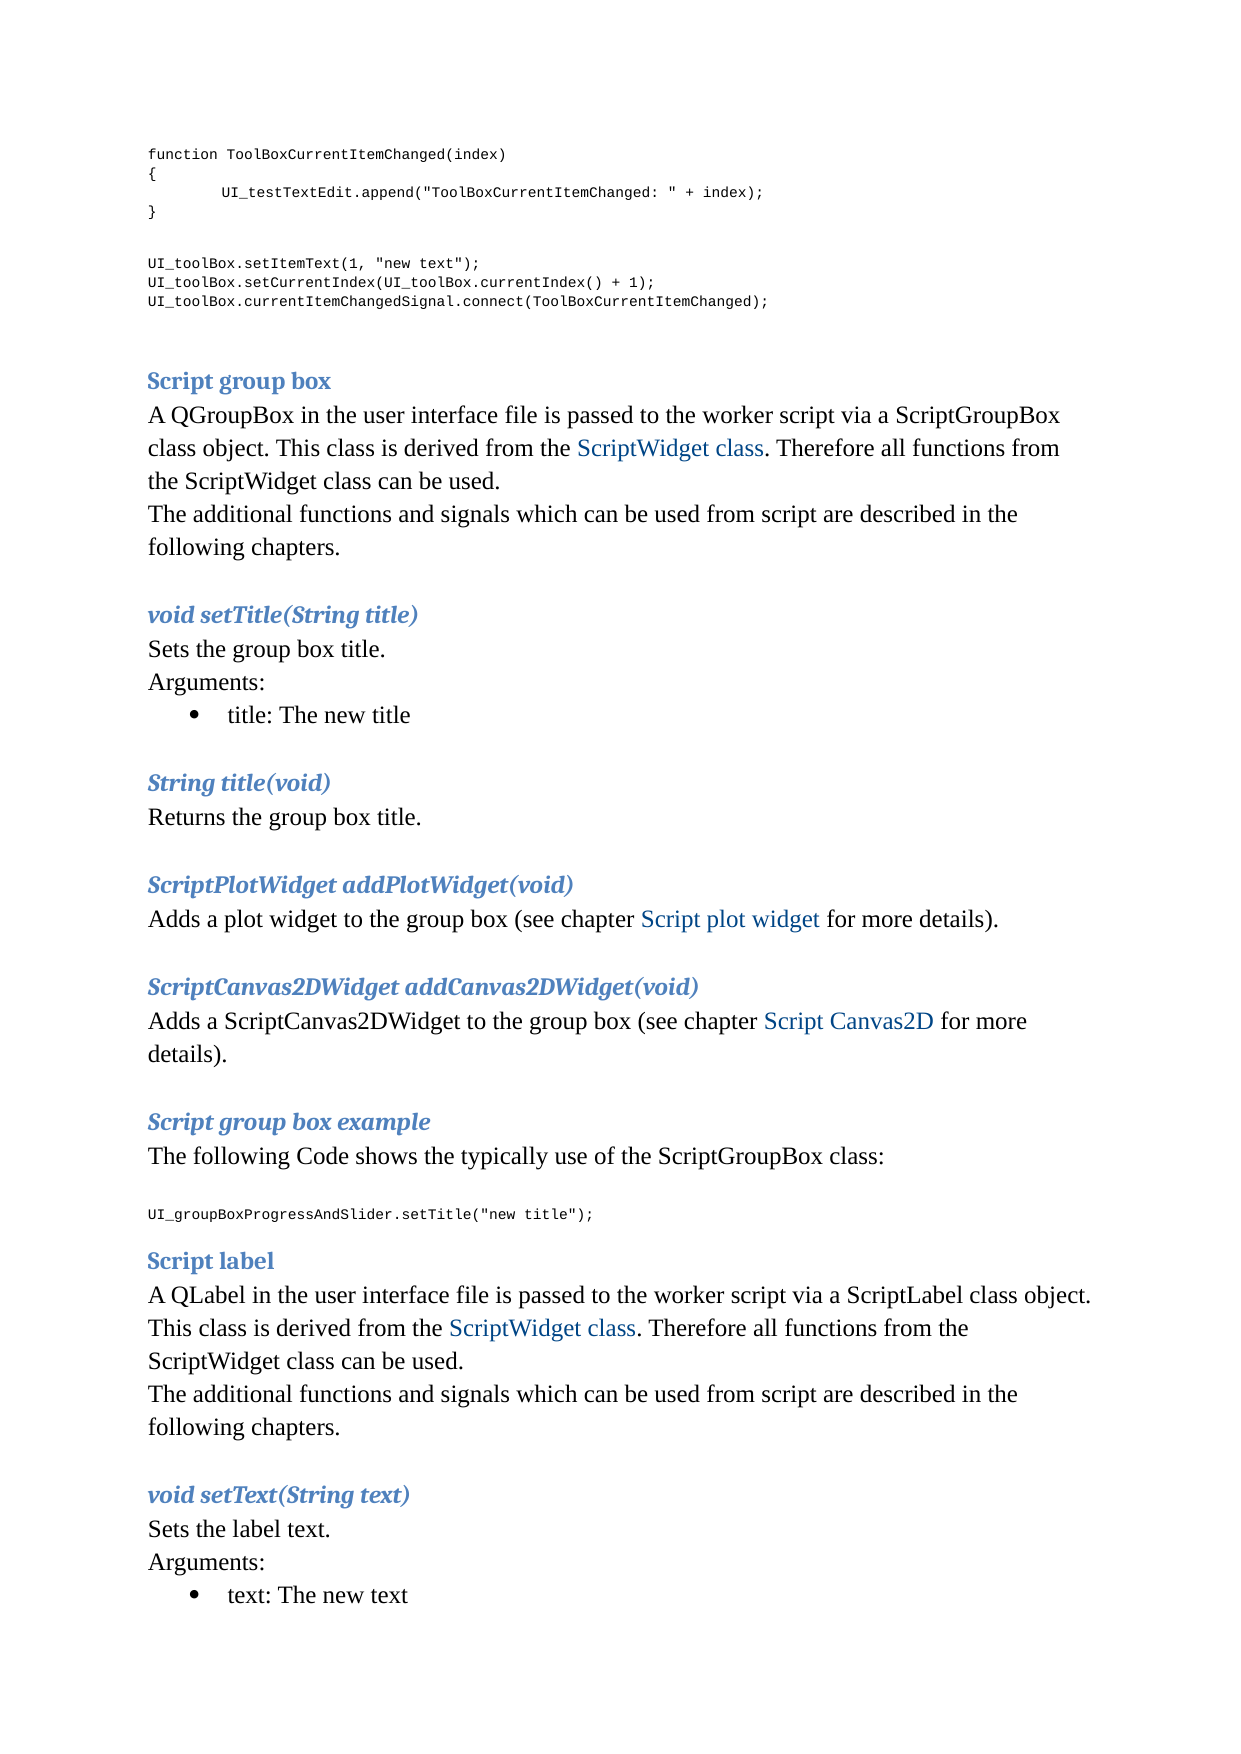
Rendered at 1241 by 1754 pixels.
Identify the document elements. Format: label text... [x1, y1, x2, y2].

subtitle Script label [148, 1247, 1093, 1276]
text A QGroupBox in the user interface file is passed to the worker script via a ScriptGroupBox class object. This class is derived from the ScriptWidget class. Therefore all functions from the ScriptWidget class can be used. [148, 400, 1093, 495]
text The additional functions and signals which can be used from script are described in the following chapters. [148, 1379, 1093, 1441]
text A QLabel in the user interface file is passed to the worker script via a ScriptLabel class object. [148, 1280, 1093, 1309]
list title: The new title [190, 700, 1093, 729]
subtitle ScriptCanvas2DWidget addCanvas2DWidget(void) [148, 973, 1093, 1002]
subtitle ScriptPlotWidget addPlotWidget(void) [148, 871, 1093, 900]
text Adds a ScriptCanvas2DWidget to the group box (see chapter Script Canvas2D for more details). [148, 1006, 1093, 1068]
text UI_groupBoxProgressAndSlider.setTitle("new title"); [148, 1207, 1093, 1224]
text The additional functions and signals which can be used from script are described in the following chapters. [148, 499, 1093, 561]
subtitle void setText(String text) [148, 1481, 1093, 1510]
text The following Code shows the typically use of the ScriptGroupBox class: [148, 1141, 1093, 1170]
subtitle Script group box example [148, 1108, 1093, 1137]
text UI_toolBox.currentItemChangedSignal.connect(ToolBoxCurrentItemChanged); [148, 294, 1093, 311]
text Sets the group box title. [148, 634, 1093, 663]
text { [148, 167, 1093, 183]
text Sets the label text. [148, 1514, 1093, 1543]
text } [148, 204, 1093, 221]
list text: The new text [190, 1580, 1093, 1609]
subtitle void setTitle(String title) [148, 601, 1093, 630]
subtitle Script group box [148, 367, 1093, 396]
text Arguments: [148, 1547, 1093, 1576]
text This class is derived from the ScriptWidget class. Therefore all functions from the ScriptWidget class can be used. [148, 1313, 1093, 1375]
text Adds a plot widget to the group box (see chapter Script plot widget for more details). [148, 904, 1093, 933]
text Returns the group box title. [148, 802, 1093, 831]
subtitle String title(void) [148, 769, 1093, 798]
text function ToolBoxCurrentItemChanged(index) [148, 148, 1093, 164]
text UI_toolBox.setItemText(1, "new text"); [148, 256, 1093, 273]
text Arguments: [148, 667, 1093, 696]
text UI_toolBox.setCurrentIndex(UI_toolBox.currentIndex() + 1); [148, 275, 1093, 292]
text UI_testTextEdit.append("ToolBoxCurrentItemChanged: " + index); [148, 186, 1093, 202]
